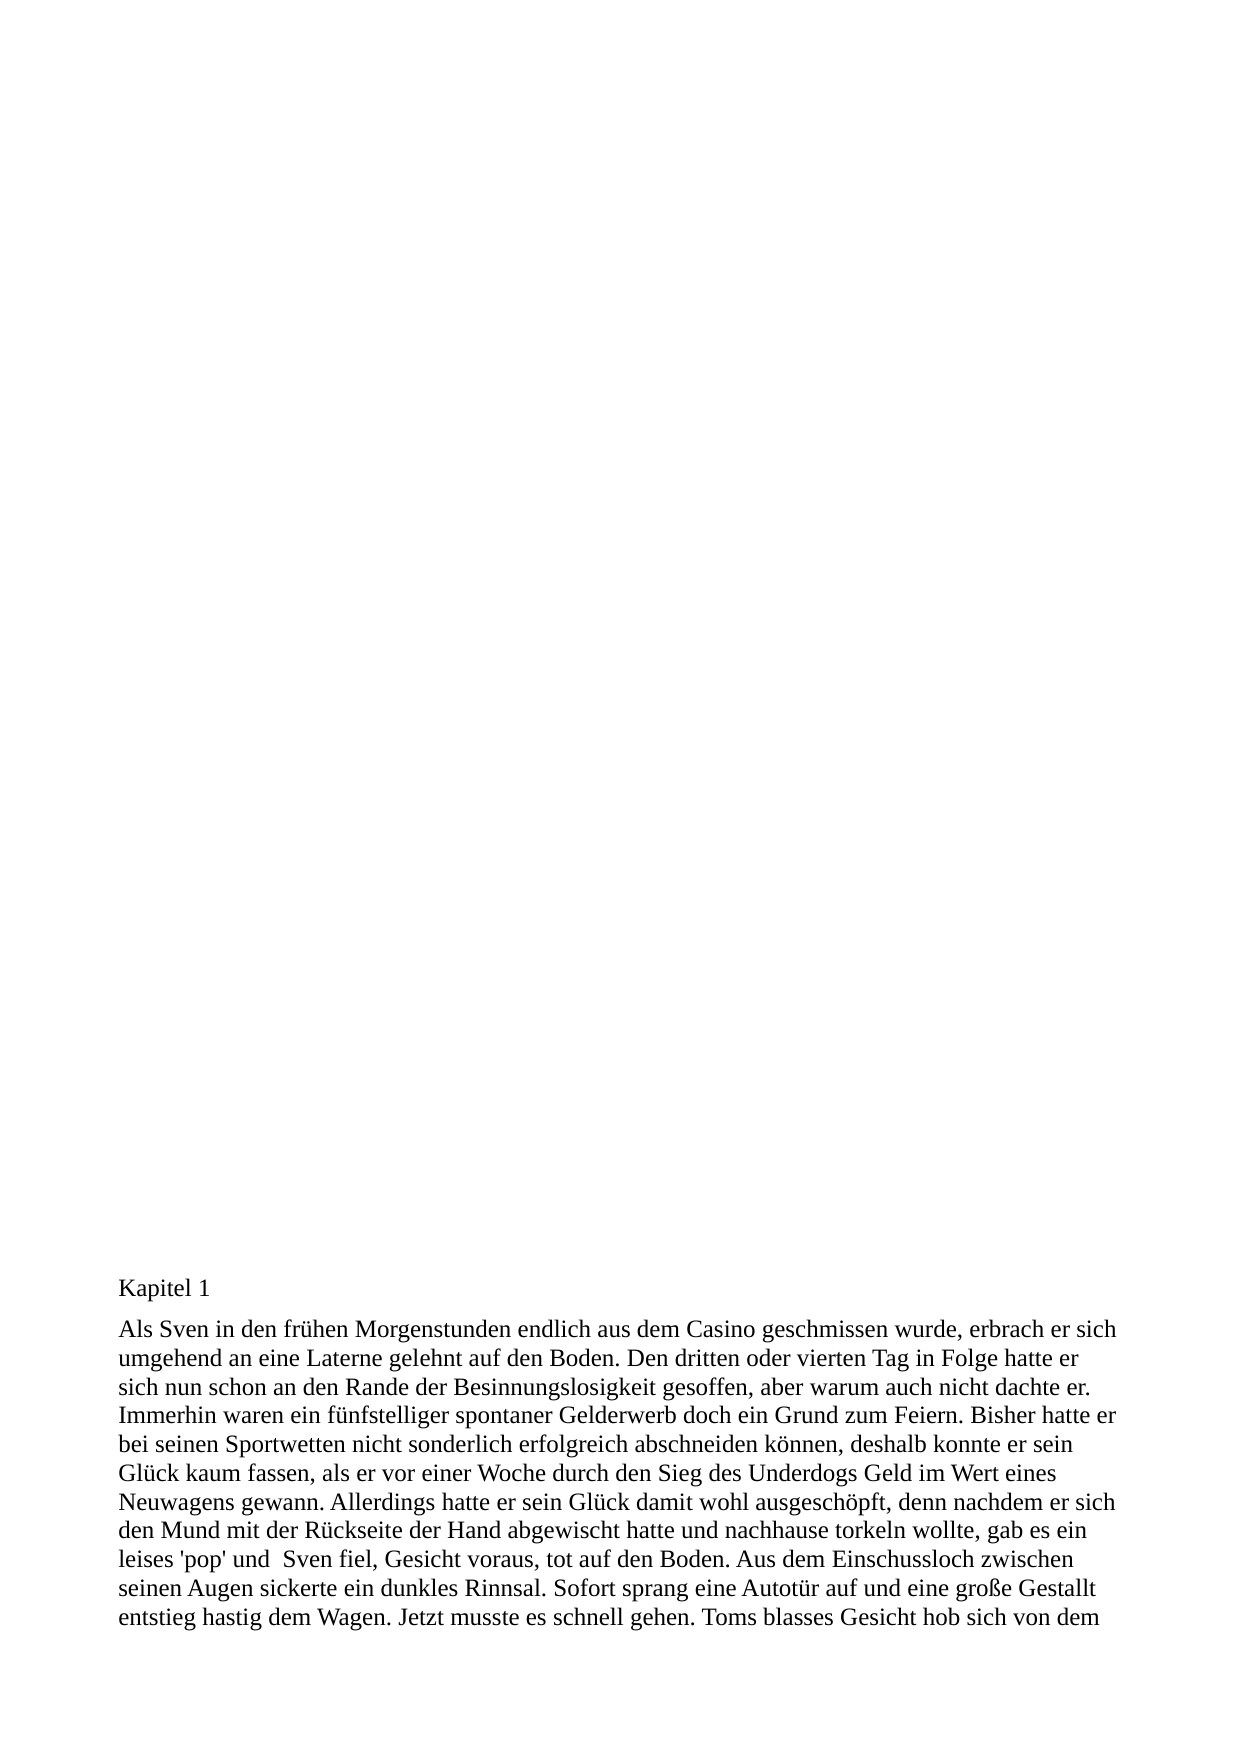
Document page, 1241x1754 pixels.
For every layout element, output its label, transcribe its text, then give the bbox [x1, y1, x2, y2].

text Als Sven in den frühen Morgenstunden endlich aus dem Casino geschmissen wurde, erbrach er sich umgehend an eine Laterne gelehnt auf den Boden. Den dritten oder vierten Tag in Folge hatte er sich nun schon an den Rande der Besinnungslosigkeit gesoffen, aber warum auch nicht dachte er. Immerhin waren ein fünfstelliger spontaner Gelderwerb doch ein Grund zum Feiern. Bisher hatte er bei seinen Sportwetten nicht sonderlich erfolgreich abschneiden können, deshalb konnte er sein Glück kaum fassen, als er vor einer Woche durch den Sieg des Underdogs Geld im Wert eines Neuwagens gewann. Allerdings hatte er sein Glück damit wohl ausgeschöpft, denn nachdem er sich den Mund mit der Rückseite der Hand abgewischt hatte und nachhause torkeln wollte, gab es ein leises 'pop' und Sven fiel, Gesicht voraus, tot auf den Boden. Aus dem Einschussloch zwischen seinen Augen sickerte ein dunkles Rinnsal. Sofort sprang eine Autotür auf und eine große Gestallt entstieg hastig dem Wagen. Jetzt musste es schnell gehen. Toms blasses Gesicht hob sich von dem [118, 1314, 1122, 1631]
text Kapitel 1 [118, 1273, 1122, 1302]
